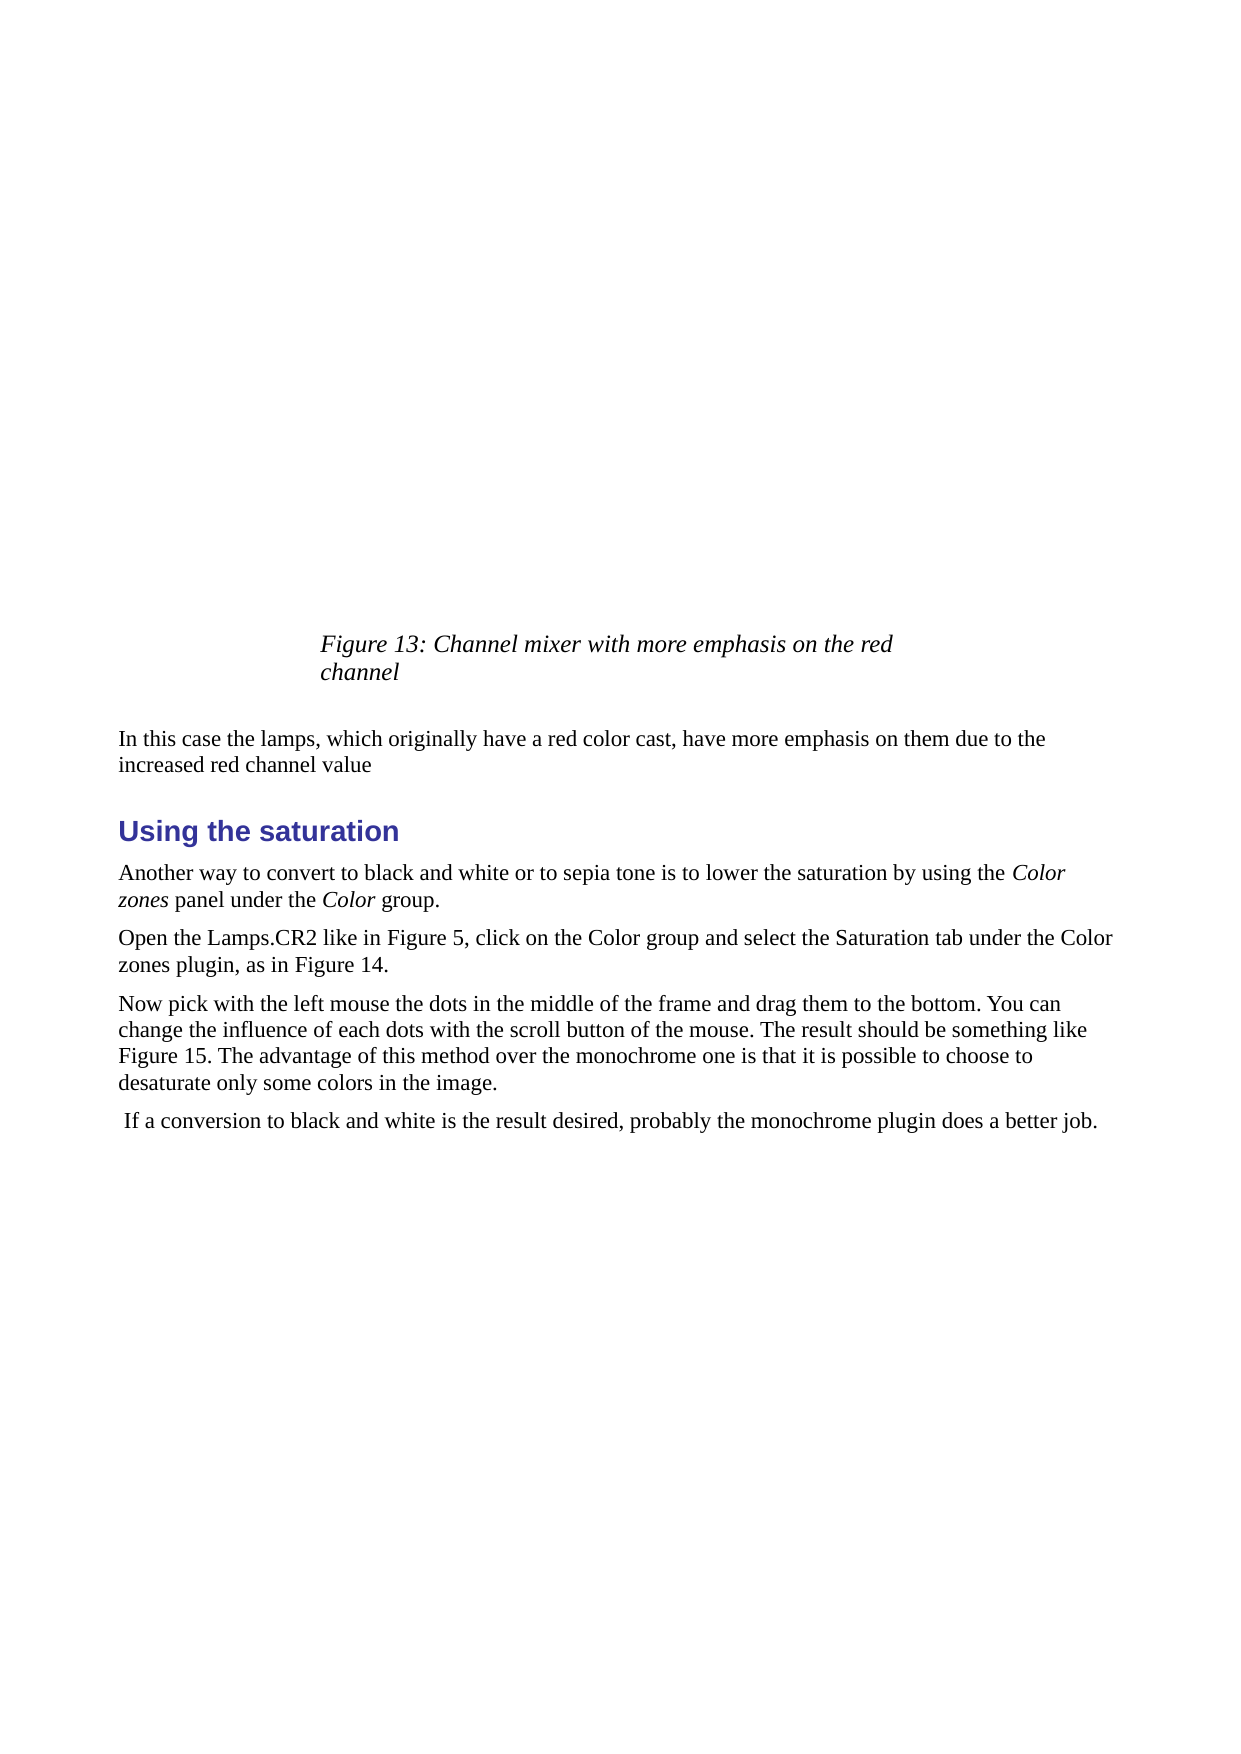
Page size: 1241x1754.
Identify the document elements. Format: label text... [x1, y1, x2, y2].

text If a conversion to black and white is the result desired, probably the monochrome plugin does a better job. [118, 1108, 1122, 1134]
subtitle Using the saturation [118, 814, 1122, 847]
text Open the Lamps.CR2 like in Figure 5, click on the Color group and select the Saturation tab under the Color zones plugin, as in Figure 14. [118, 924, 1122, 977]
text Now pick with the left mouse the dots in the middle of the frame and drag them to the bottom. You can change the influence of each dots with the scroll button of the mouse. The result should be something like Figure 15. The advantage of this method over the monochrome one is that it is possible to choose to desaturate only some colors in the image. [118, 990, 1122, 1095]
text Another way to convert to black and white or to sepia tone is to lower the saturation by using the Color zones panel under the Color group. [118, 859, 1122, 912]
text In this case the lamps, which originally have a red color cast, have more emphasis on them due to the increased red channel value [118, 725, 1122, 778]
text Figure 13: Channel mixer with more emphasis on the red channel [320, 131, 920, 686]
